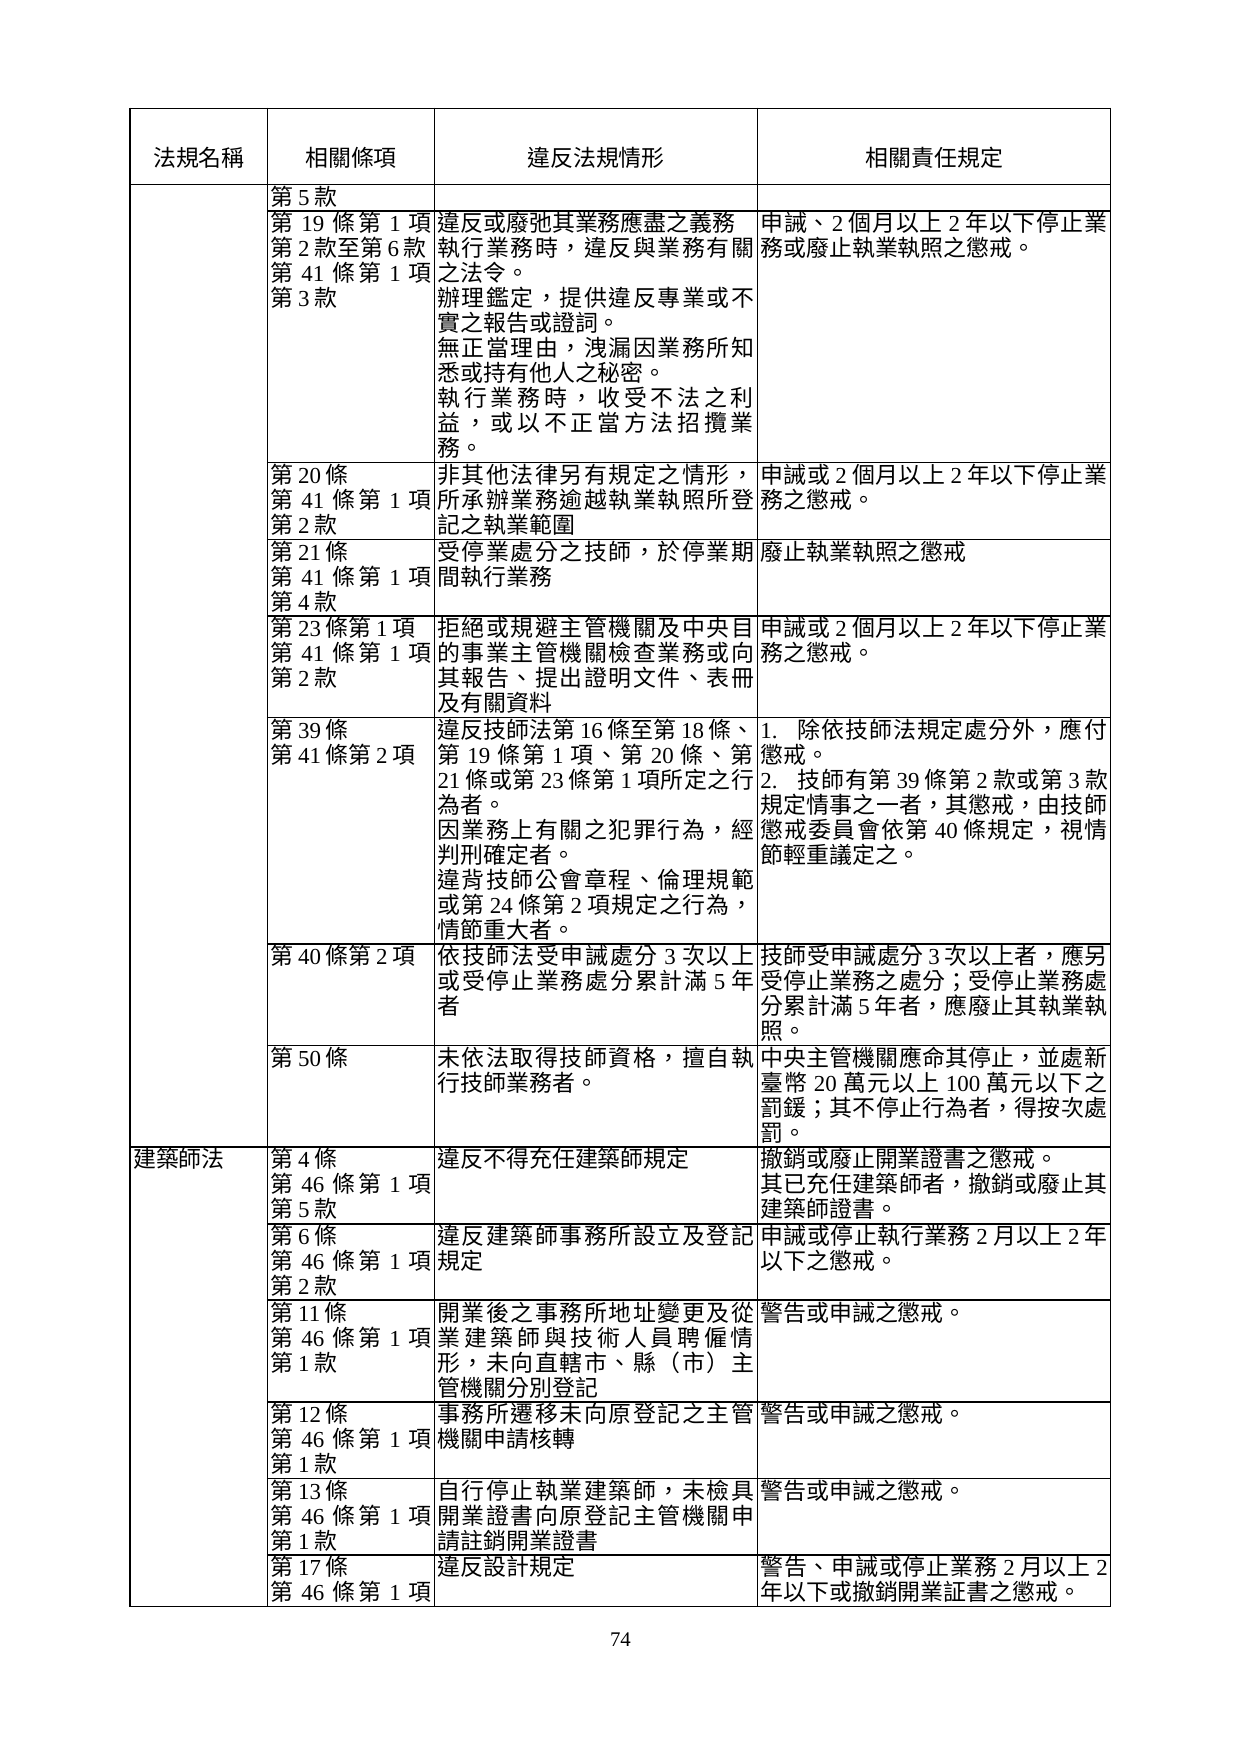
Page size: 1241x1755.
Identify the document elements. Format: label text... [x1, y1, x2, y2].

table_cell 第39條 第41條第2項 [268, 718, 434, 943]
table_header 法規名稱 [131, 109, 267, 184]
table_cell 申誡或2個月以上2年以下停止業務之懲戒。 [758, 463, 1110, 538]
table_cell 警告或申誡之懲戒。 [758, 1301, 1110, 1401]
table_cell 廢止執業執照之懲戒 [758, 540, 1110, 615]
table_cell 警告、申誡或停止業務2月以上2年以下或撤銷開業証書之懲戒。 [758, 1556, 1110, 1606]
table_cell 受停業處分之技師，於停業期間執行業務 [435, 540, 757, 615]
table_cell 事務所遷移未向原登記之主管機關申請核轉 [435, 1403, 757, 1477]
table_cell 第13條 第46條第1項第1款 [268, 1479, 434, 1554]
table_cell [758, 185, 1110, 210]
table_cell 第5款 [268, 185, 434, 210]
table_cell 申誡、2個月以上2年以下停止業務或廢止執業執照之懲戒。 [758, 212, 1110, 462]
table_cell [435, 185, 757, 210]
table_cell 除依技師法規定處分外，應付懲戒。 技師有第39條第2款或第3款規定情事之一者，其懲戒，由技師懲戒委員會依第40條規定，視情節輕重議定之。 [758, 718, 1110, 943]
table_cell 開業後之事務所地址變更及從業建築師與技術人員聘僱情形，未向直轄市、縣（市）主管機關分別登記 [435, 1301, 757, 1401]
table_header 相關條項 [268, 109, 434, 184]
table_cell 違反建築師事務所設立及登記規定 [435, 1225, 757, 1299]
table_cell 中央主管機關應命其停止，並處新臺幣20萬元以上100萬元以下之罰鍰；其不停止行為者，得按次處罰。 [758, 1046, 1110, 1146]
table_cell 第21條 第41條第1項第4款 [268, 540, 434, 615]
table_cell 拒絕或規避主管機關及中央目的事業主管機關檢查業務或向其報告、提出證明文件、表冊及有關資料 [435, 617, 757, 717]
table_cell 警告或申誡之懲戒。 [758, 1479, 1110, 1554]
table_cell 未依法取得技師資格，擅自執行技師業務者。 [435, 1046, 757, 1146]
table_cell 第50條 [268, 1046, 434, 1146]
table_cell 建築師法 [131, 1148, 267, 1606]
table_cell 非其他法律另有規定之情形，所承辦業務逾越執業執照所登記之執業範圍 [435, 463, 757, 538]
table_cell 警告或申誡之懲戒。 [758, 1403, 1110, 1477]
table_cell 第23條第1項 第41條第1項第2款 [268, 617, 434, 717]
table_header 違反法規情形 [435, 109, 757, 184]
table_cell [131, 185, 267, 1146]
table_cell 第4條 第46條第1項第5款 [268, 1148, 434, 1223]
table_cell 違反或廢弛其業務應盡之義務 執行業務時，違反與業務有關之法令。 辦理鑑定，提供違反專業或不實之報告或證詞。 無正當理由，洩漏因業務所知悉或持有他人之秘密。 執行業務時，收受不法之利益，或以不正當方法招攬業務。 [435, 212, 757, 462]
table_cell 違反不得充任建築師規定 [435, 1148, 757, 1223]
table_cell 違反技師法第16條至第18條、第19條第1項、第20條、第21條或第23條第1項所定之行為者。 因業務上有關之犯罪行為，經判刑確定者。 違背技師公會章程、倫理規範或第24條第2項規定之行為，情節重大者。 [435, 718, 757, 943]
table_cell 第40條第2項 [268, 945, 434, 1045]
table_cell 第6條 第46條第1項第2款 [268, 1225, 434, 1299]
table_cell 違反設計規定 [435, 1556, 757, 1606]
table_cell 依技師法受申誡處分3次以上或受停止業務處分累計滿5年者 [435, 945, 757, 1045]
table_cell 第20條 第41條第1項第2款 [268, 463, 434, 538]
table_cell 第11條 第46條第1項第1款 [268, 1301, 434, 1401]
table_cell 第19條第1項第2款至第6款 第41條第1項第3款 [268, 212, 434, 462]
table_cell 撤銷或廢止開業證書之懲戒。 其已充任建築師者，撤銷或廢止其建築師證書。 [758, 1148, 1110, 1223]
table_cell 技師受申誡處分3次以上者，應另受停止業務之處分；受停止業務處分累計滿5年者，應廢止其執業執照。 [758, 945, 1110, 1045]
table_cell 第17條 第46條第1項 [268, 1556, 434, 1606]
table_cell 申誡或停止執行業務2月以上2年以下之懲戒。 [758, 1225, 1110, 1299]
table_cell 自行停止執業建築師，未檢具開業證書向原登記主管機關申請註銷開業證書 [435, 1479, 757, 1554]
table_cell 申誡或2個月以上2年以下停止業務之懲戒。 [758, 617, 1110, 717]
table_header 相關責任規定 [758, 109, 1110, 184]
table_cell 第12條 第46條第1項第1款 [268, 1403, 434, 1477]
